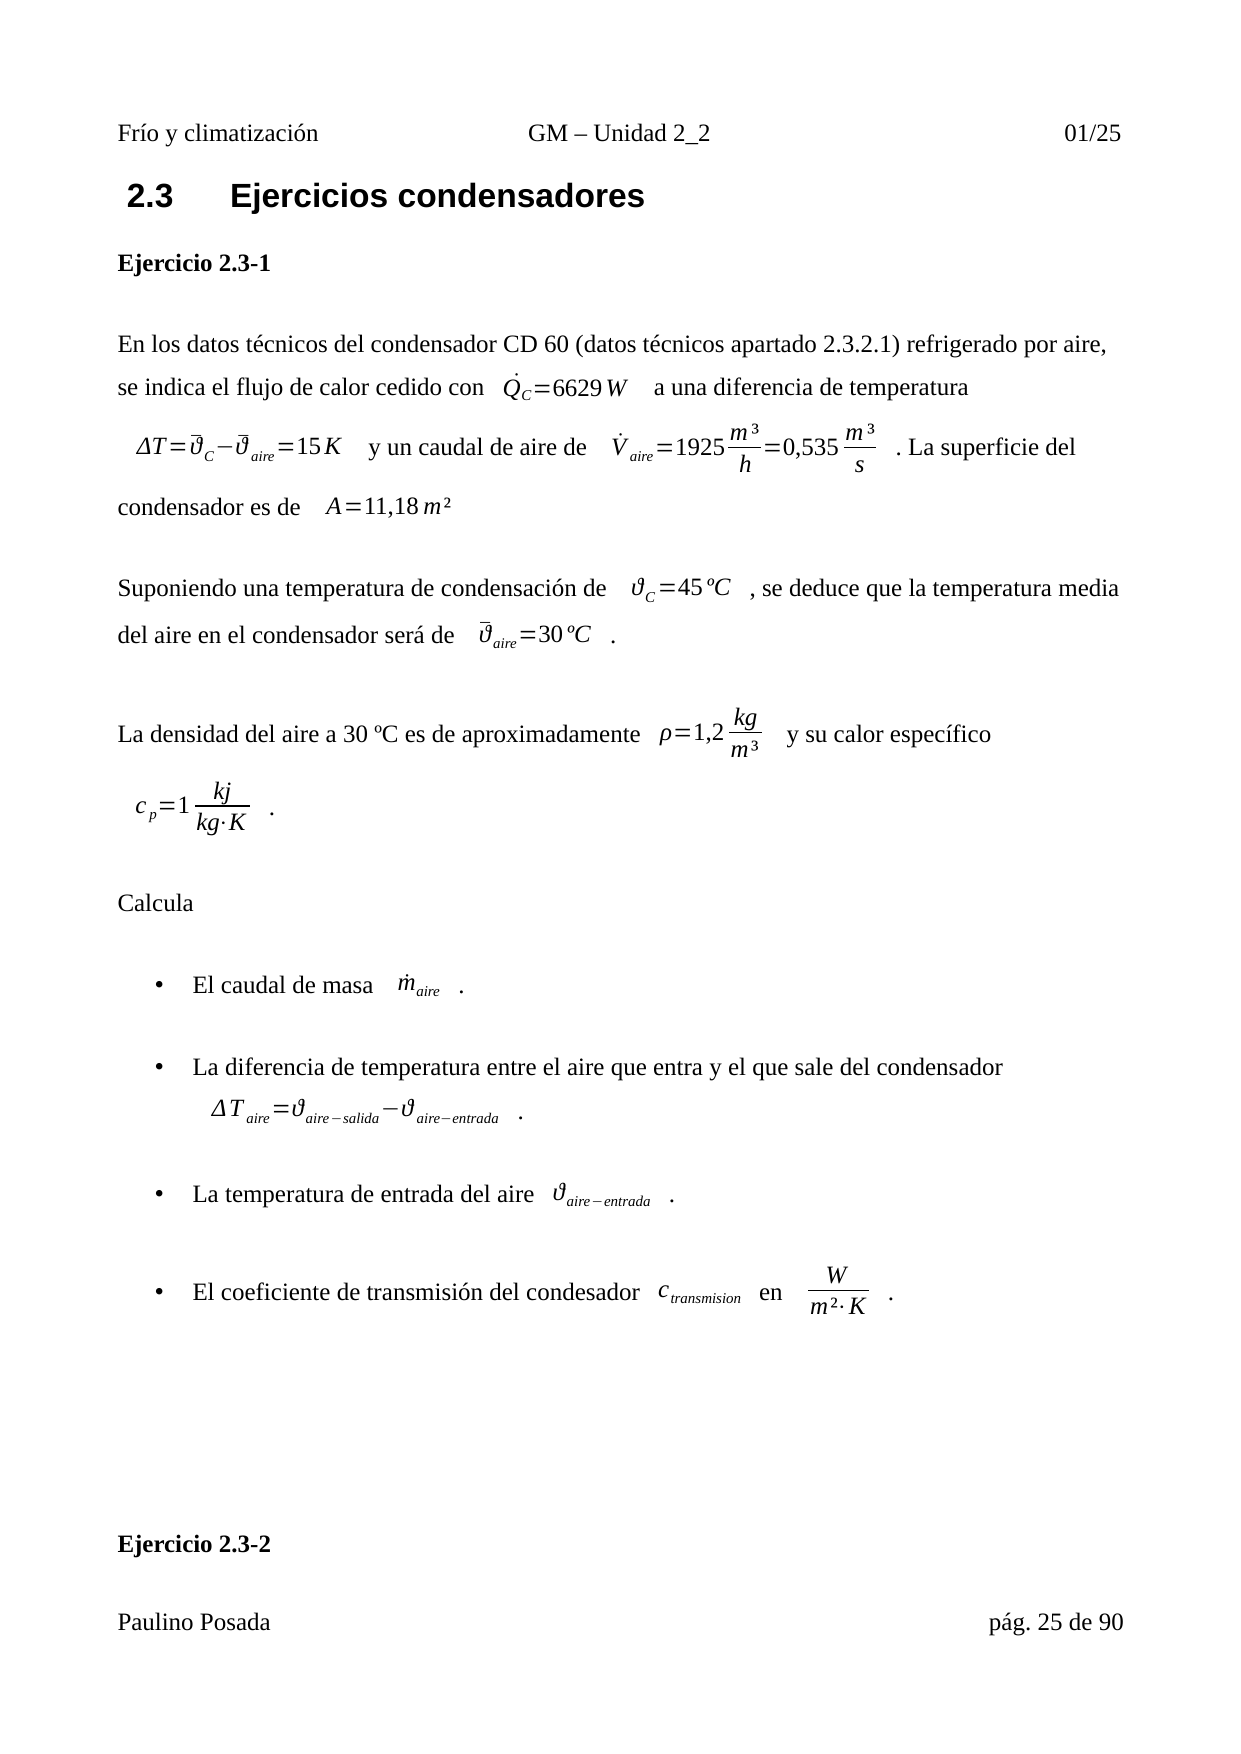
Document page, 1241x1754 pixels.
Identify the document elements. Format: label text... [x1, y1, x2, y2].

subtitle Ejercicios condensadores [117, 176, 1123, 215]
list El caudal de masa . [155, 969, 1123, 1000]
text Ejercicio 2.3-1 [117, 248, 1123, 277]
list El coeficiente de transmisión del condesadoren . [155, 1262, 1123, 1321]
text Calcula [117, 888, 1123, 917]
text Ejercicio 2.3-2 [117, 1529, 1123, 1558]
text Suponiendo una temperatura de condensación de , se deduce que la temperatura media del aire en el condensador será de . [117, 573, 1123, 652]
list La temperatura de entrada del aire. [155, 1178, 1123, 1210]
text En los datos técnicos del condensador CD 60 (datos técnicos apartado 2.3.2.1) refrigerado por aire, se indica el flujo de calor cedido con a una diferencia de temperatura y un caudal de aire de . La superficie del condensador es de [117, 329, 1123, 521]
text La densidad del aire a 30 ºC es de aproximadamente y su calor específico . [117, 704, 1123, 836]
list La diferencia de temperatura entre el aire que entra y el que sale del condensador. [155, 1052, 1123, 1126]
